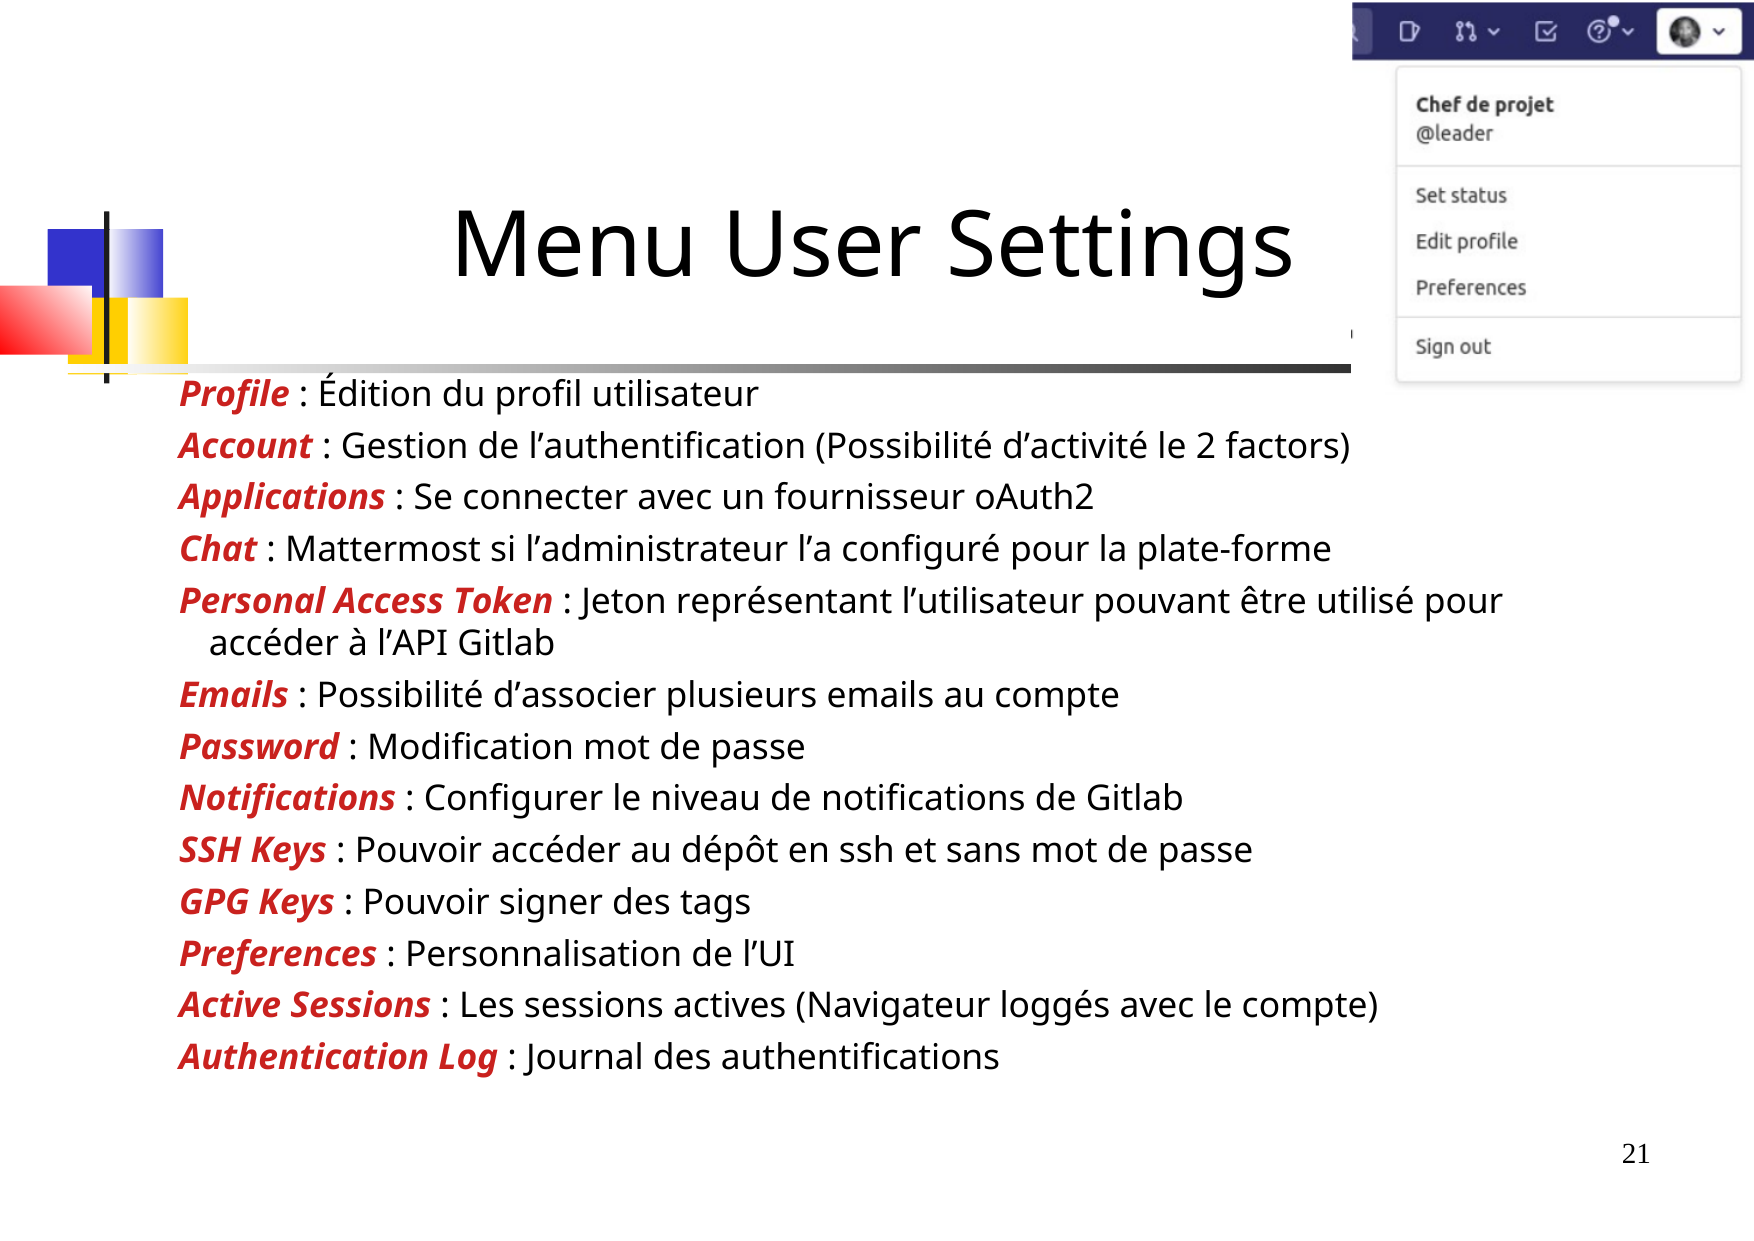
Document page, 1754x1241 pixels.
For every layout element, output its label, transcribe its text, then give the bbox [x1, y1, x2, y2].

list Profile : Édition du profil utilisateur Account : Gestion de l’authentification (Possibilité d’activité le 2 factors) Applications : Se connecter avec un fournisseur oAuth2 Chat : Mattermost si l’administrateur l’a configuré pour la plate-forme Personal Access Token : Jeton représentant l’utilisateur pouvant être utilisé pour accéder à l’API Gitlab Emails : Possibilité d’associer plusieurs emails au compte Password : Modification mot de passe Notifications : Configurer le niveau de notifications de Gitlab SSH Keys : Pouvoir accéder au dépôt en ssh et sans mot de passe GPG Keys : Pouvoir signer des tags Preferences : Personnalisation de l’UI Active Sessions : Les sessions actives (Navigateur loggés avec le compte) Authentication Log : Journal des authentifications [179, 371, 1567, 1091]
title Menu User Settings [179, 139, 1351, 351]
picture [1351, 0, 1754, 396]
